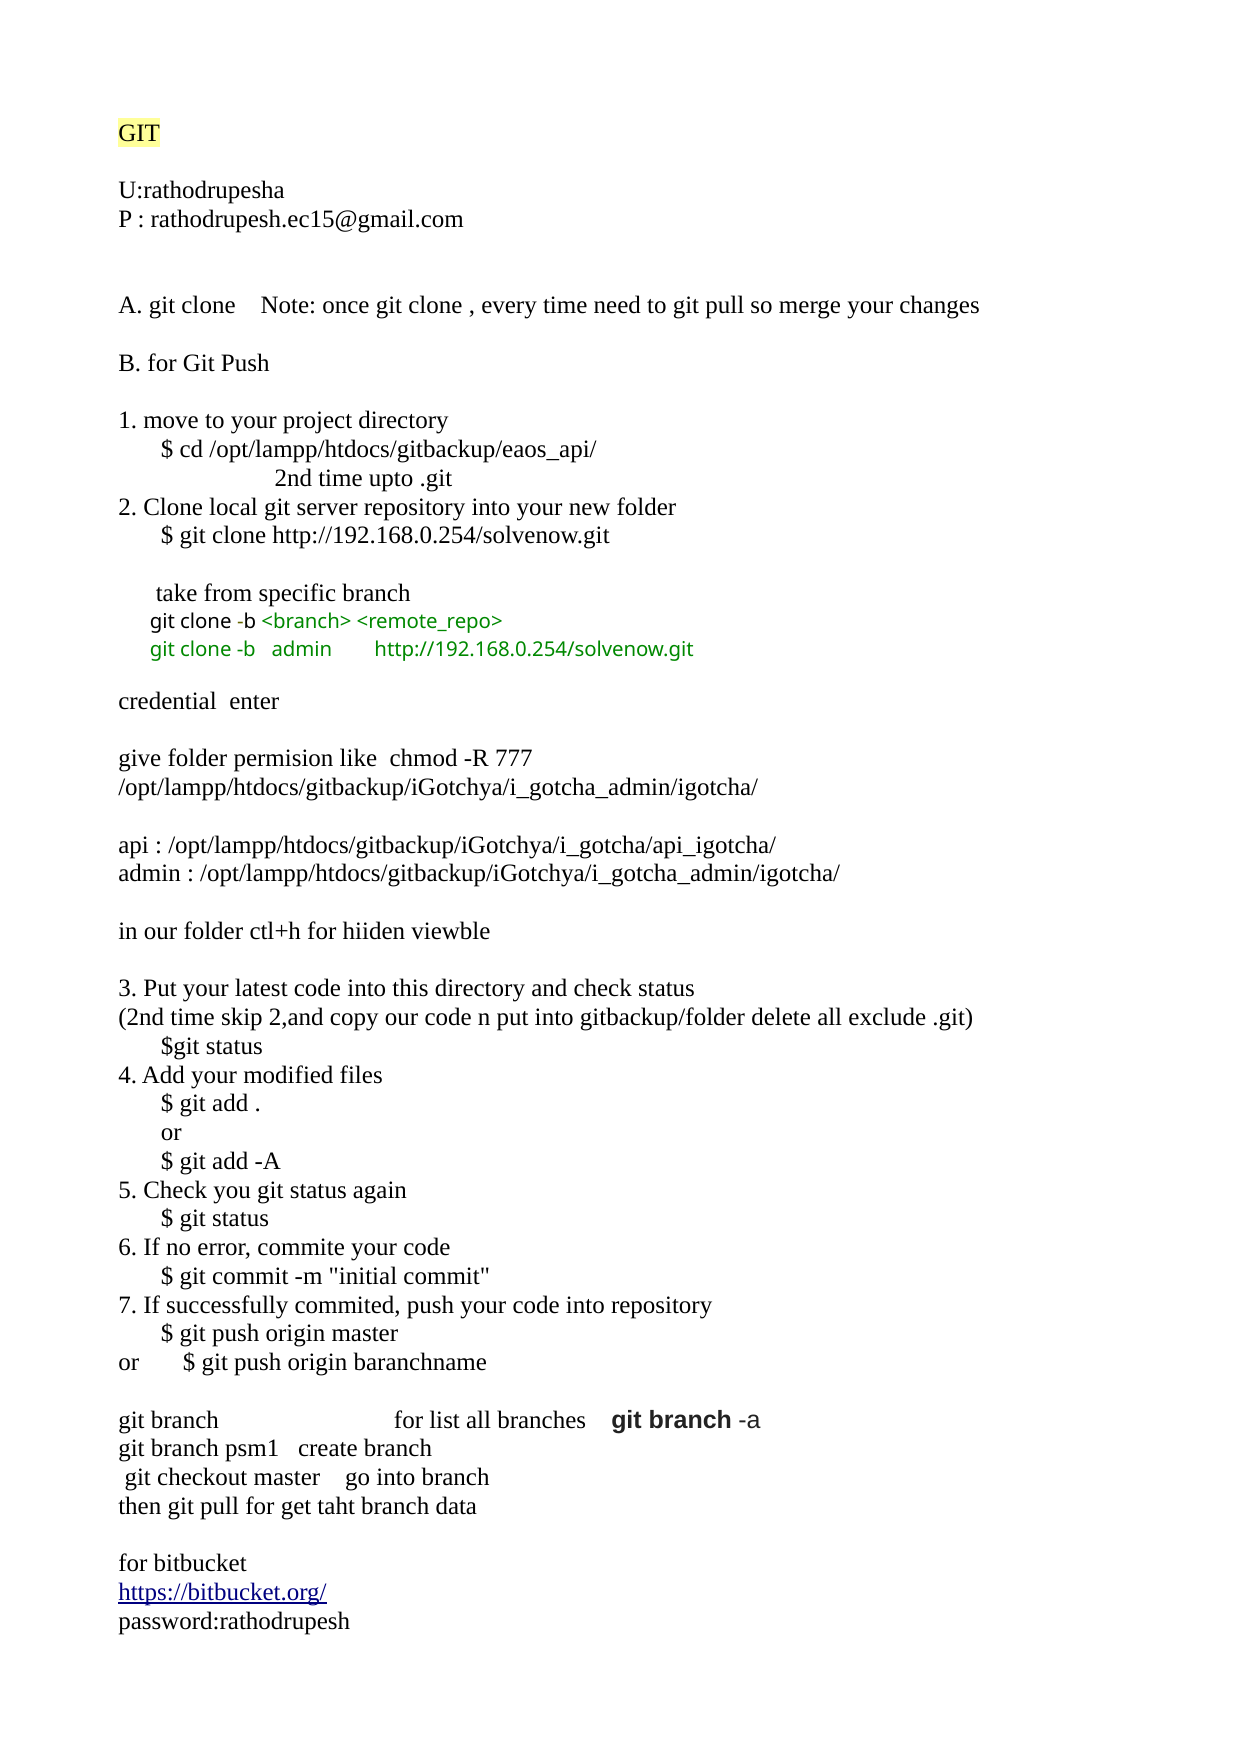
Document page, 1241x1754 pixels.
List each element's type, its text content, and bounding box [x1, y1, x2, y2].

text $ git add . [118, 1088, 1122, 1117]
text git checkout master go into branch [118, 1462, 1122, 1491]
text credential enter [118, 686, 1122, 715]
text take from specific branch [118, 578, 1122, 607]
text 3. Put your latest code into this directory and check status [118, 973, 1122, 1002]
text $ git push origin master [118, 1318, 1122, 1347]
text or [118, 1117, 1122, 1146]
text in our folder ctl+h for hiiden viewble [118, 916, 1122, 945]
text $ git status [118, 1203, 1122, 1232]
text api : /opt/lampp/htdocs/gitbackup/iGotchya/i_gotcha/api_igotcha/ [118, 830, 1122, 858]
text GIT [118, 118, 1122, 147]
text 6. If no error, commite your code [118, 1232, 1122, 1261]
text $git status [118, 1031, 1122, 1060]
text git branch for list all branches git branch -a [118, 1405, 1122, 1433]
text git branch psm1 create branch [118, 1433, 1122, 1462]
text https://bitbucket.org/ [118, 1577, 1122, 1606]
text (2nd time skip 2,and copy our code n put into gitbackup/folder delete all exclude .git) [118, 1002, 1122, 1031]
text $ cd /opt/lampp/htdocs/gitbackup/eaos_api/ [118, 434, 1122, 463]
text for bitbucket [118, 1548, 1122, 1577]
text U:rathodrupesha [118, 176, 1122, 204]
text git clone -b <branch> <remote_repo> [118, 607, 1122, 634]
text $ git clone http://192.168.0.254/solvenow.git [118, 521, 1122, 549]
text 1. move to your project directory [118, 406, 1122, 434]
text 5. Check you git status again [118, 1175, 1122, 1203]
text give folder permision like chmod -R 777 /opt/lampp/htdocs/gitbackup/iGotchya/i_gotcha_admin/igotcha/ [118, 743, 1122, 801]
text A. git clone Note: once git clone , every time need to git pull so merge your changes [118, 291, 1122, 319]
text B. for Git Push [118, 348, 1122, 377]
text admin : /opt/lampp/htdocs/gitbackup/iGotchya/i_gotcha_admin/igotcha/ [118, 858, 1122, 887]
text 2nd time upto .git [118, 463, 1122, 492]
text 2. Clone local git server repository into your new folder [118, 492, 1122, 521]
text P : rathodrupesh.ec15@gmail.com [118, 204, 1122, 233]
text git clone -b admin http://192.168.0.254/solvenow.git [118, 634, 1122, 662]
text 4. Add your modified files [118, 1060, 1122, 1088]
text then git pull for get taht branch data [118, 1491, 1122, 1520]
text password:rathodrupesh [118, 1606, 1122, 1635]
text or $ git push origin baranchname [118, 1347, 1122, 1376]
text $ git commit -m "initial commit" [118, 1261, 1122, 1290]
text $ git add -A [118, 1146, 1122, 1175]
text 7. If successfully commited, push your code into repository [118, 1290, 1122, 1318]
